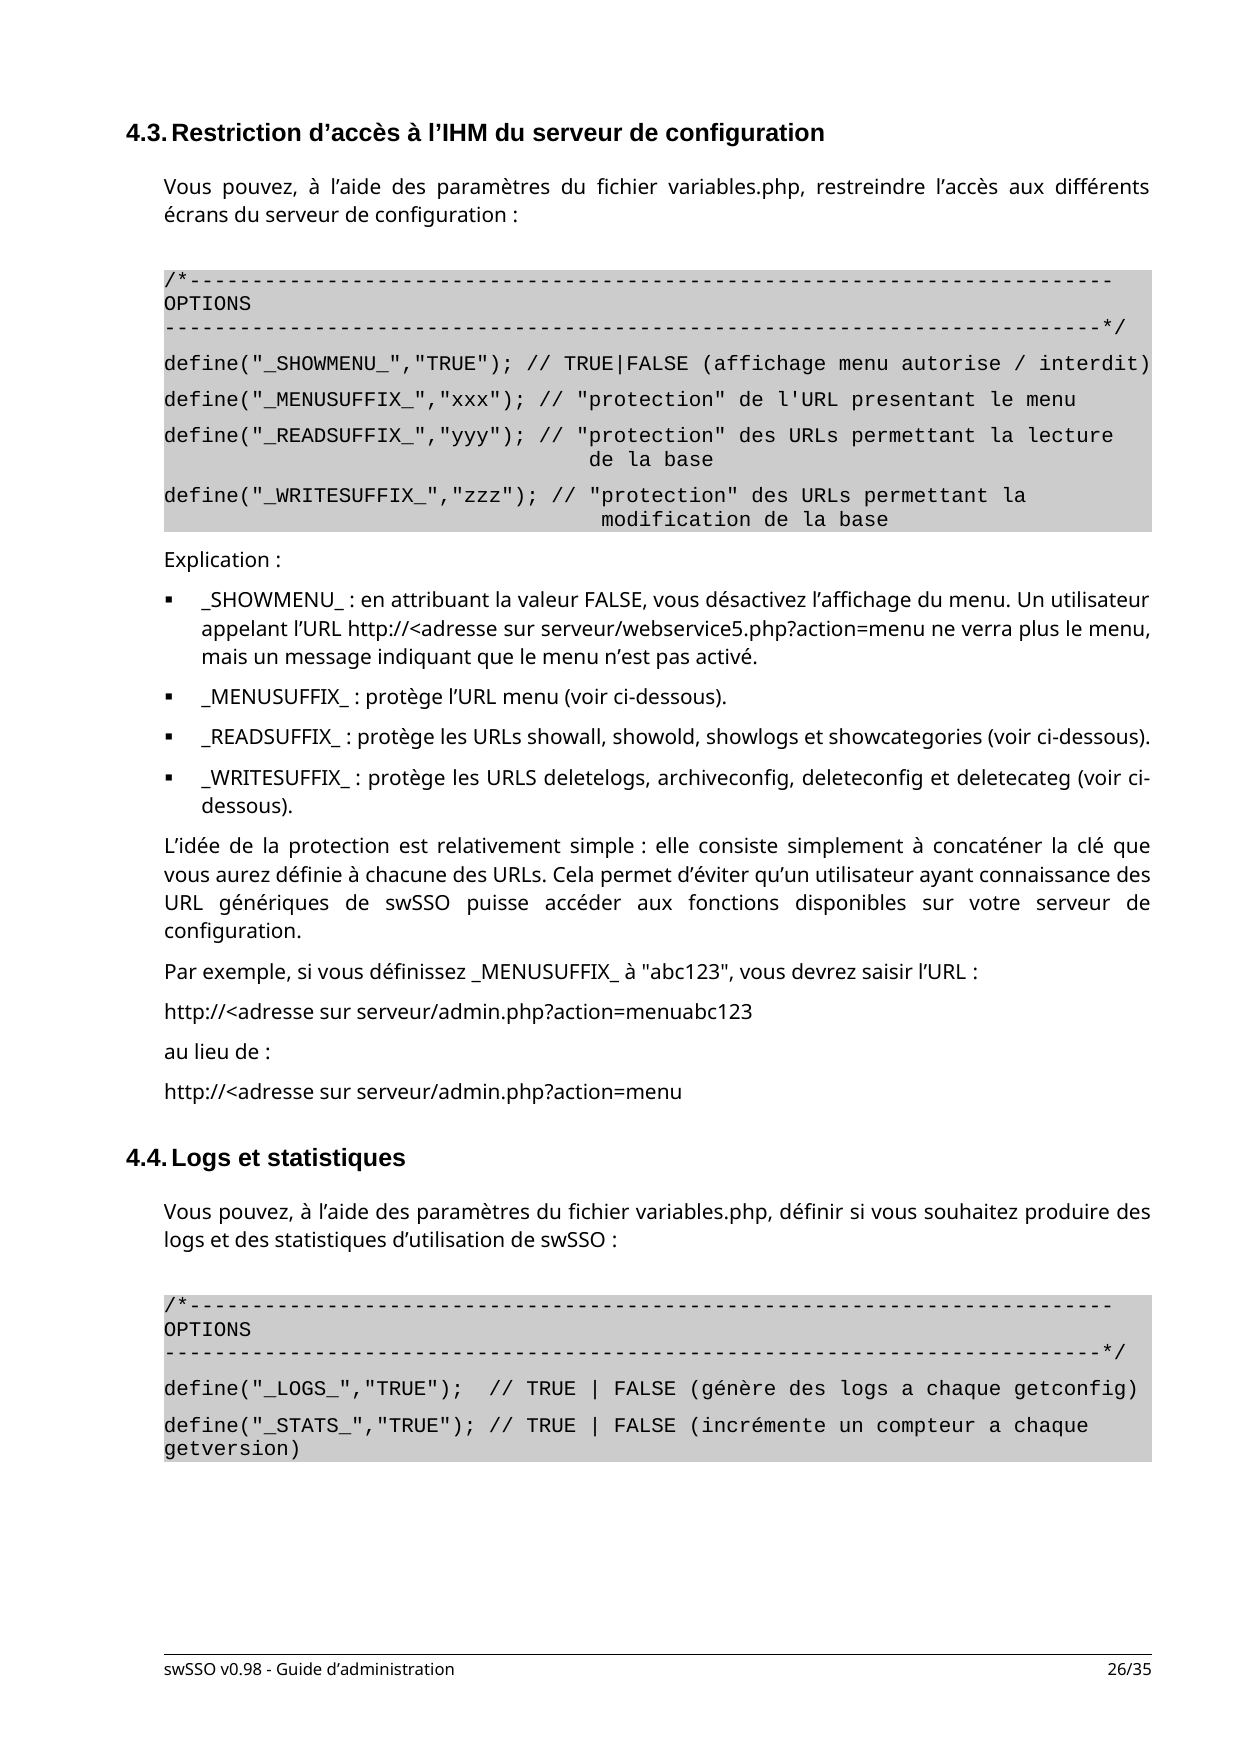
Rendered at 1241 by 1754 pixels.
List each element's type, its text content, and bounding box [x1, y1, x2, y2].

text ---------------------------------------------------------------------------*/ [164, 1342, 1152, 1366]
text define("_LOGS_","TRUE"); // TRUE | FALSE (génère des logs a chaque getconfig) [164, 1378, 1152, 1402]
list _WRITESUFFIX_ : protège les URLS deletelogs, archiveconfig, deleteconfig et deletecateg (voir ci-dessous). [164, 763, 1152, 819]
list Par exemple, si vous définissez _MENUSUFFIX_ à "abc123", vous devrez saisir l’URL : [164, 957, 1152, 985]
text define("_WRITESUFFIX_","zzz"); // "protection" des URLs permettant la modification de la base [164, 485, 1152, 532]
text OPTIONS [164, 1319, 1152, 1342]
text /*-------------------------------------------------------------------------- [164, 1295, 1152, 1319]
list http://<adresse sur serveur/admin.php?action=menuabc123 [164, 997, 1152, 1026]
text ---------------------------------------------------------------------------*/ [164, 317, 1152, 341]
list http://<adresse sur serveur/admin.php?action=menu [164, 1077, 1152, 1106]
list _READSUFFIX_ : protège les URLs showall, showold, showlogs et showcategories (voir ci-dessous). [164, 722, 1152, 751]
text Vous pouvez, à l’aide des paramètres du fichier variables.php, restreindre l’accès aux différents écrans du serveur de configuration : [164, 172, 1152, 229]
text OPTIONS [164, 293, 1152, 317]
text Explication : [164, 545, 1152, 573]
subtitle Logs et statistiques [126, 1143, 1152, 1172]
text define("_SHOWMENU_","TRUE"); // TRUE|FALSE (affichage menu autorise / interdit) [164, 353, 1152, 377]
subtitle Restriction d’accès à l’IHM du serveur de configuration [126, 118, 1152, 147]
text define("_MENUSUFFIX_","xxx"); // "protection" de l'URL presentant le menu [164, 389, 1152, 413]
text define("_READSUFFIX_","yyy"); // "protection" des URLs permettant la lecture de la base [164, 425, 1152, 473]
list L’idée de la protection est relativement simple : elle consiste simplement à concaténer la clé que vous aurez définie à chacune des URLs. Cela permet d’éviter qu’un utilisateur ayant connaissance des URL génériques de swSSO puisse accéder aux fonctions disponibles sur votre serveur de configuration. [164, 831, 1152, 945]
text Vous pouvez, à l’aide des paramètres du fichier variables.php, définir si vous souhaitez produire des logs et des statistiques d’utilisation de swSSO : [164, 1197, 1152, 1254]
text /*-------------------------------------------------------------------------- [164, 270, 1152, 293]
list au lieu de : [164, 1037, 1152, 1066]
text define("_STATS_","TRUE"); // TRUE | FALSE (incrémente un compteur a chaque getversion) [164, 1414, 1152, 1462]
list _MENUSUFFIX_ : protège l’URL menu (voir ci-dessous). [164, 682, 1152, 711]
list _SHOWMENU_ : en attribuant la valeur FALSE, vous désactivez l’affichage du menu. Un utilisateur appelant l’URL http://<adresse sur serveur/webservice5.php?action=menu ne verra plus le menu, mais un message indiquant que le menu n’est pas activé. [164, 585, 1152, 671]
